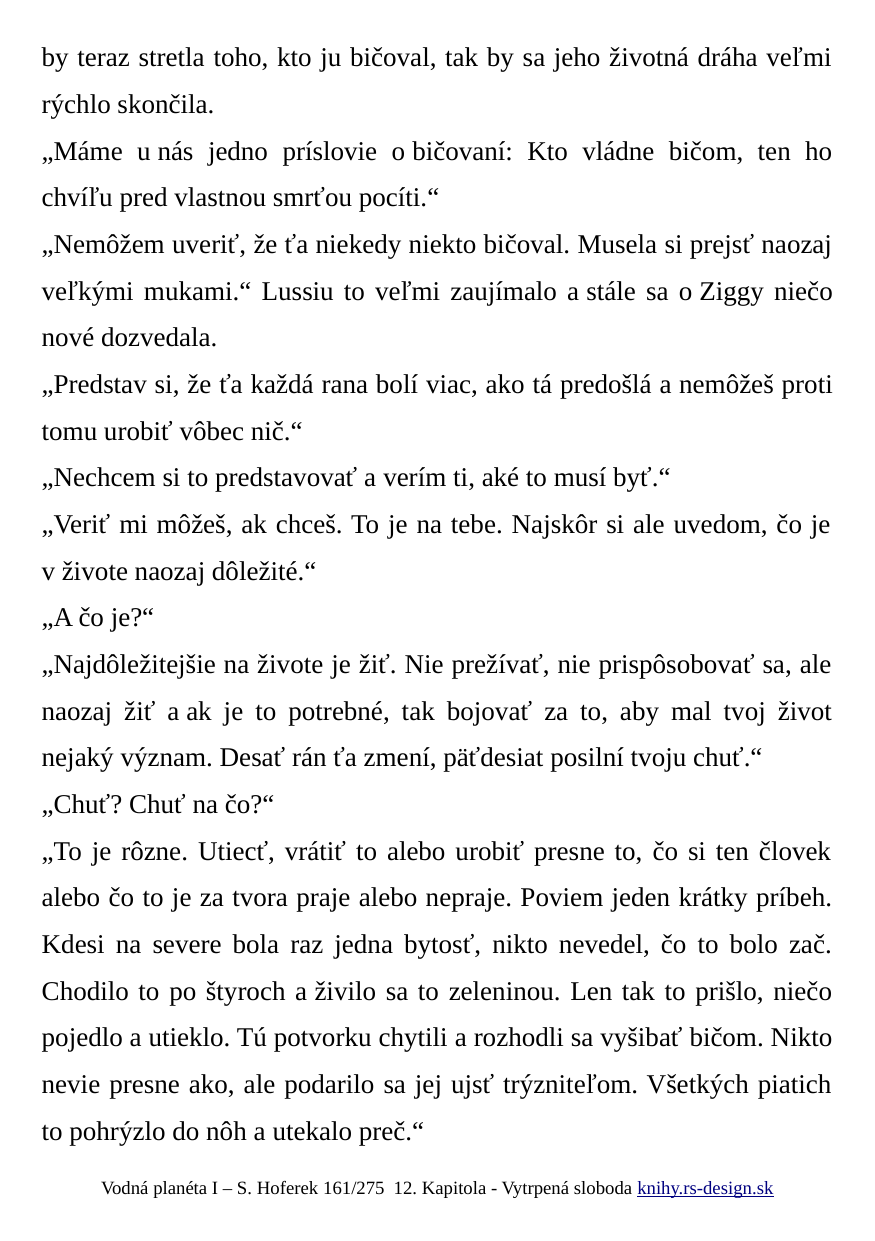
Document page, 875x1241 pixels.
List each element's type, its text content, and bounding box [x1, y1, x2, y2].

text by teraz stretla toho, kto ju bičoval, tak by sa jeho životná dráha veľmi rýchlo skončila. [41, 41, 833, 119]
text „Veriť mi môžeš, ak chceš. To je na tebe. Najskôr si ale uvedom, čo je v živote naozaj dôležité.“ [41, 508, 833, 586]
text „Máme u nás jedno príslovie o bičovaní: Kto vládne bičom, ten ho chvíľu pred vlastnou smrťou pocíti.“ [41, 135, 833, 212]
text „Predstav si, že ťa každá rana bolí viac, ako tá predošlá a nemôžeš proti tomu urobiť vôbec nič.“ [41, 368, 833, 446]
text „Nechcem si to predstavovať a verím ti, aké to musí byť.“ [41, 461, 833, 492]
text „A čo je?“ [41, 601, 833, 632]
text „Nemôžem uveriť, že ťa niekedy niekto bičoval. Musela si prejsť naozaj veľkými mukami.“ Lussiu to veľmi zaujímalo a stále sa o Ziggy niečo nové dozvedala. [41, 228, 833, 352]
text „To je rôzne. Utiecť, vrátiť to alebo urobiť presne to, čo si ten človek alebo čo to je za tvora praje alebo nepraje. Poviem jeden krátky príbeh. Kdesi na severe bola raz jedna bytosť, nikto nevedel, čo to bolo zač. Chodilo to po štyroch a živilo sa to zeleninou. Len tak to prišlo, niečo pojedlo a utieklo. Tú potvorku chytili a rozhodli sa vyšibať bičom. Nikto nevie presne ako, ale podarilo sa jej ujsť trýzniteľom. Všetkých piatich to pohrýzlo do nôh a utekalo preč.“ [41, 835, 833, 1146]
text „Chuť? Chuť na čo?“ [41, 788, 833, 819]
text „Najdôležitejšie na živote je žiť. Nie prežívať, nie prispôsobovať sa, ale naozaj žiť a ak je to potrebné, tak bojovať za to, aby mal tvoj život nejaký význam. Desať rán ťa zmení, päťdesiat posilní tvoju chuť.“ [41, 648, 833, 772]
